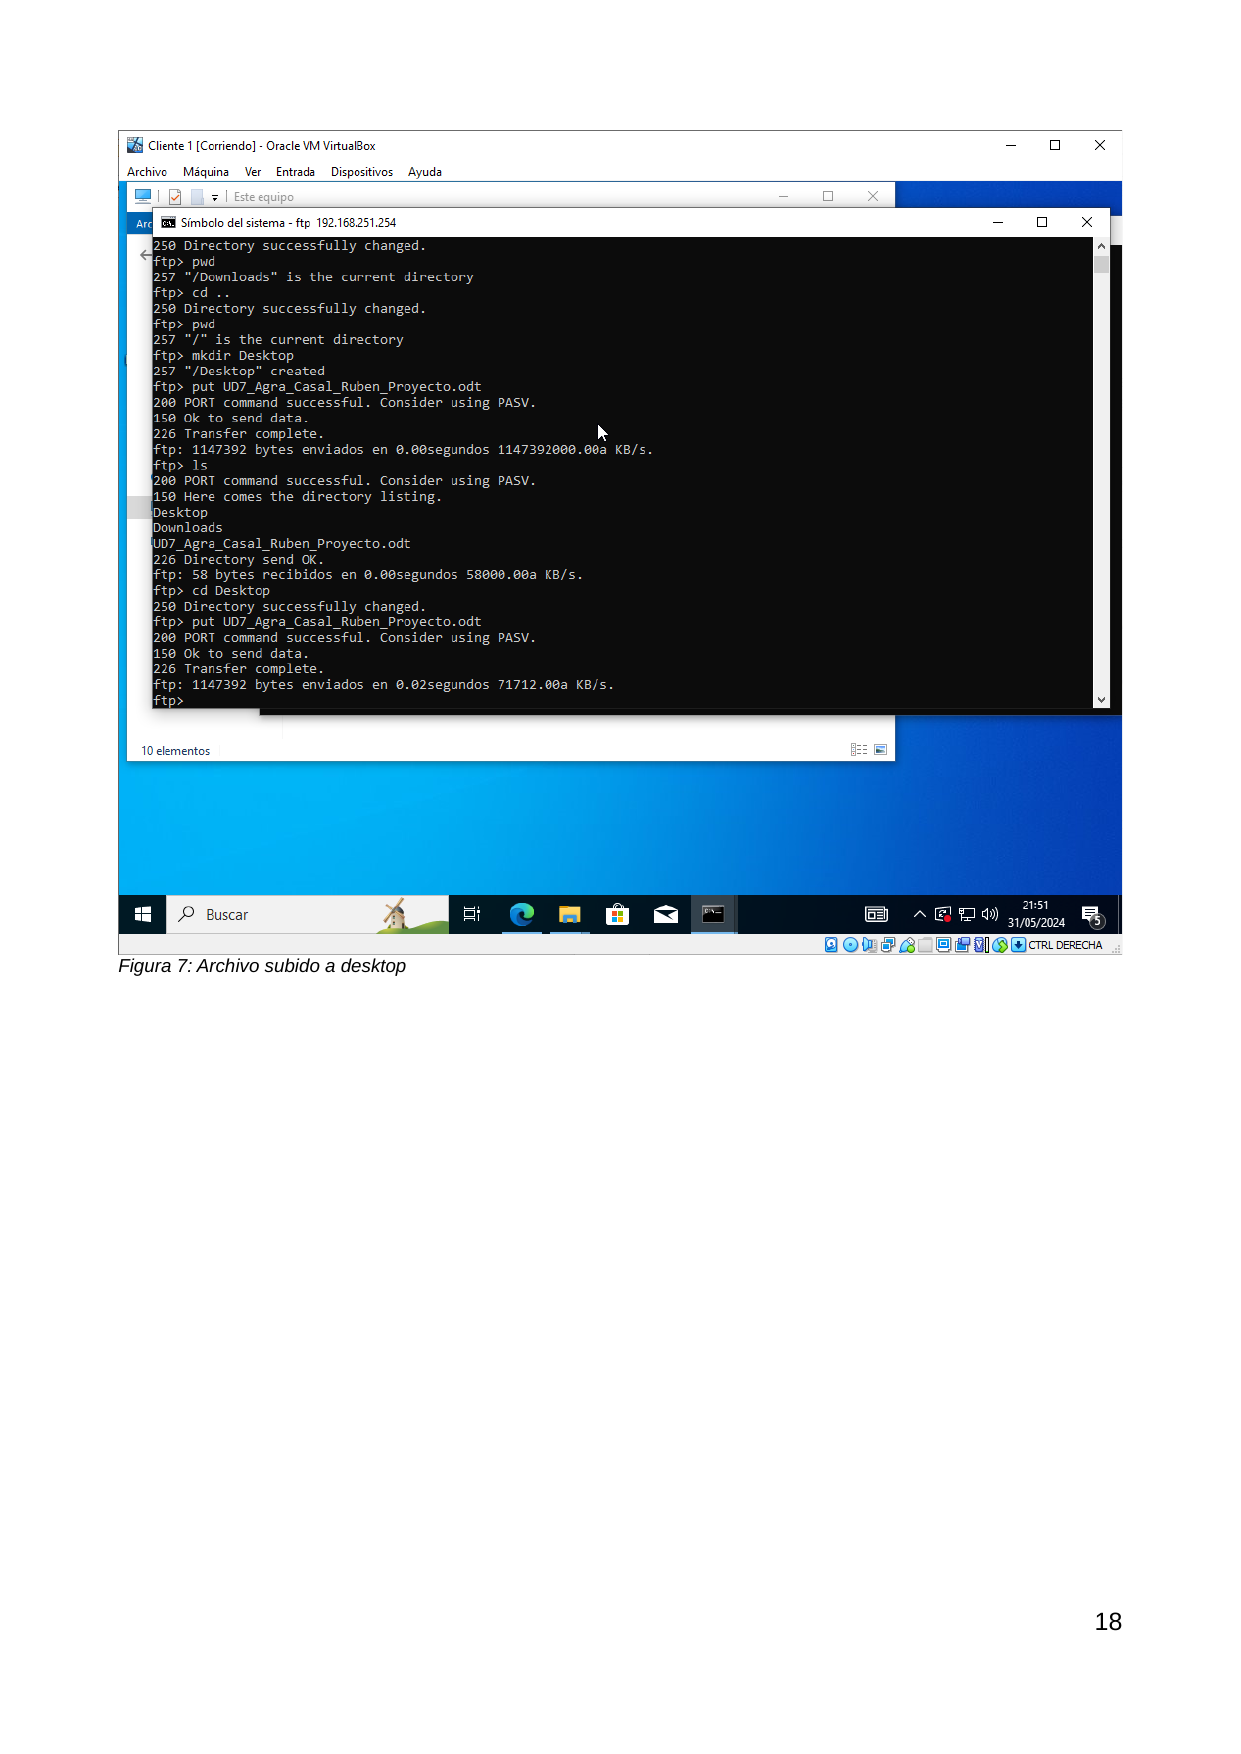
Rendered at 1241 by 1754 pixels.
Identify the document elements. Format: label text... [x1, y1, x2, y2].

picture [118, 130, 1123, 955]
text Figura 7: Archivo subido a desktop [118, 955, 1122, 976]
